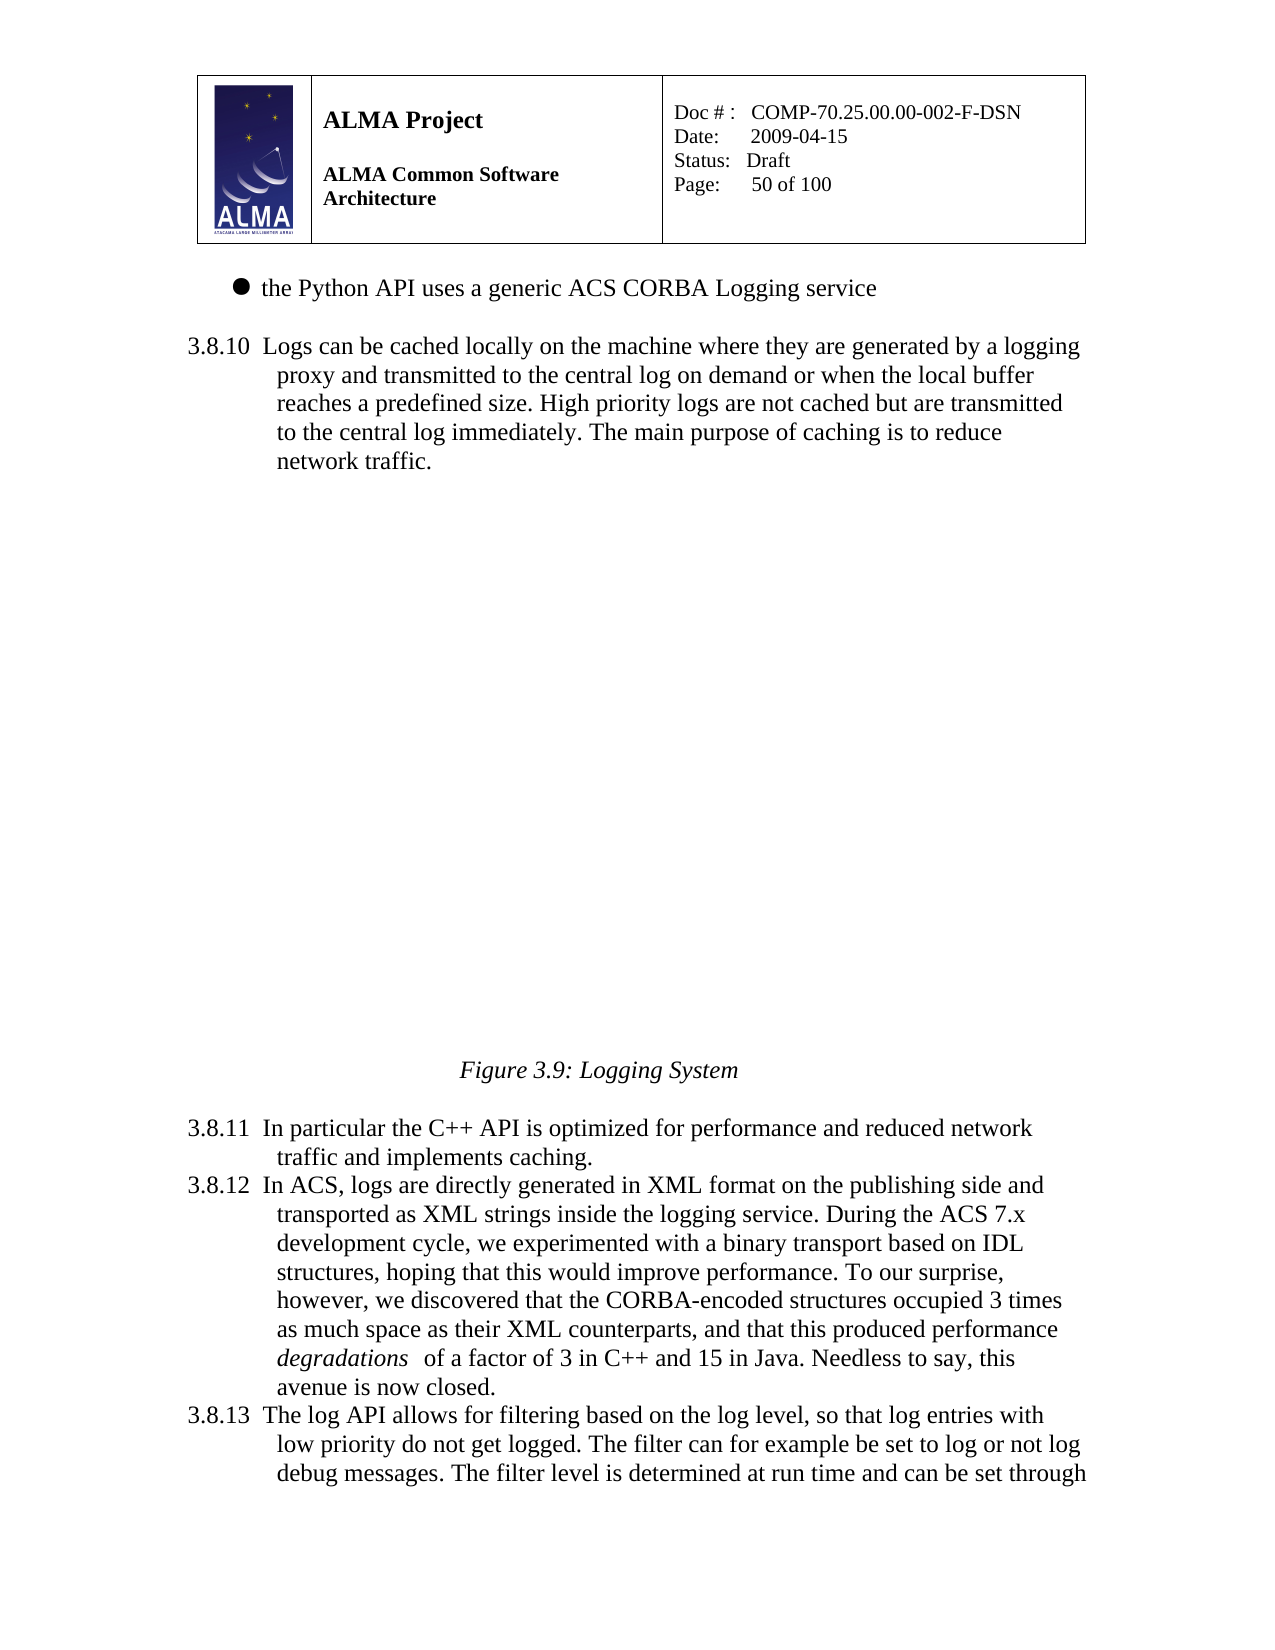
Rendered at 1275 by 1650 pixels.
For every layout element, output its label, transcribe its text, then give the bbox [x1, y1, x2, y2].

subtitle Logs can be cached locally on the machine where they are generated by a logging proxy and transmitted to the central log on demand or when the local buffer reaches a predefined size. High priority logs are not cached but are transmitted to the central log immediately. The main purpose of caching is to reduce network traffic. [187, 331, 1087, 475]
subtitle In ACS, logs are directly generated in XML format on the publishing side and transported as XML strings inside the logging service. During the ACS 7.x development cycle, we experimented with a binary transport based on IDL structures, hoping that this would improve performance. To our surprise, however, we discovered that the CORBA-encoded structures occupied 3 times as much space as their XML counterparts, and that this produced performance degradations of a factor of 3 in C++ and 15 in Java. Needless to say, this avenue is now closed. [187, 1170, 1087, 1400]
list the Python API uses a generic ACS CORBA Logging service [232, 273, 1012, 302]
subtitle The log API allows for filtering based on the log level, so that log entries with low priority do not get logged. The filter can for example be set to log or not log debug messages. The filter level is determined at run time and can be set through [187, 1400, 1087, 1487]
picture [214, 85, 293, 235]
subtitle In particular the C++ API is optimized for performance and reduced network traffic and implements caching. [187, 1113, 1087, 1170]
text Figure 3.9: Logging System [187, 1055, 1012, 1084]
